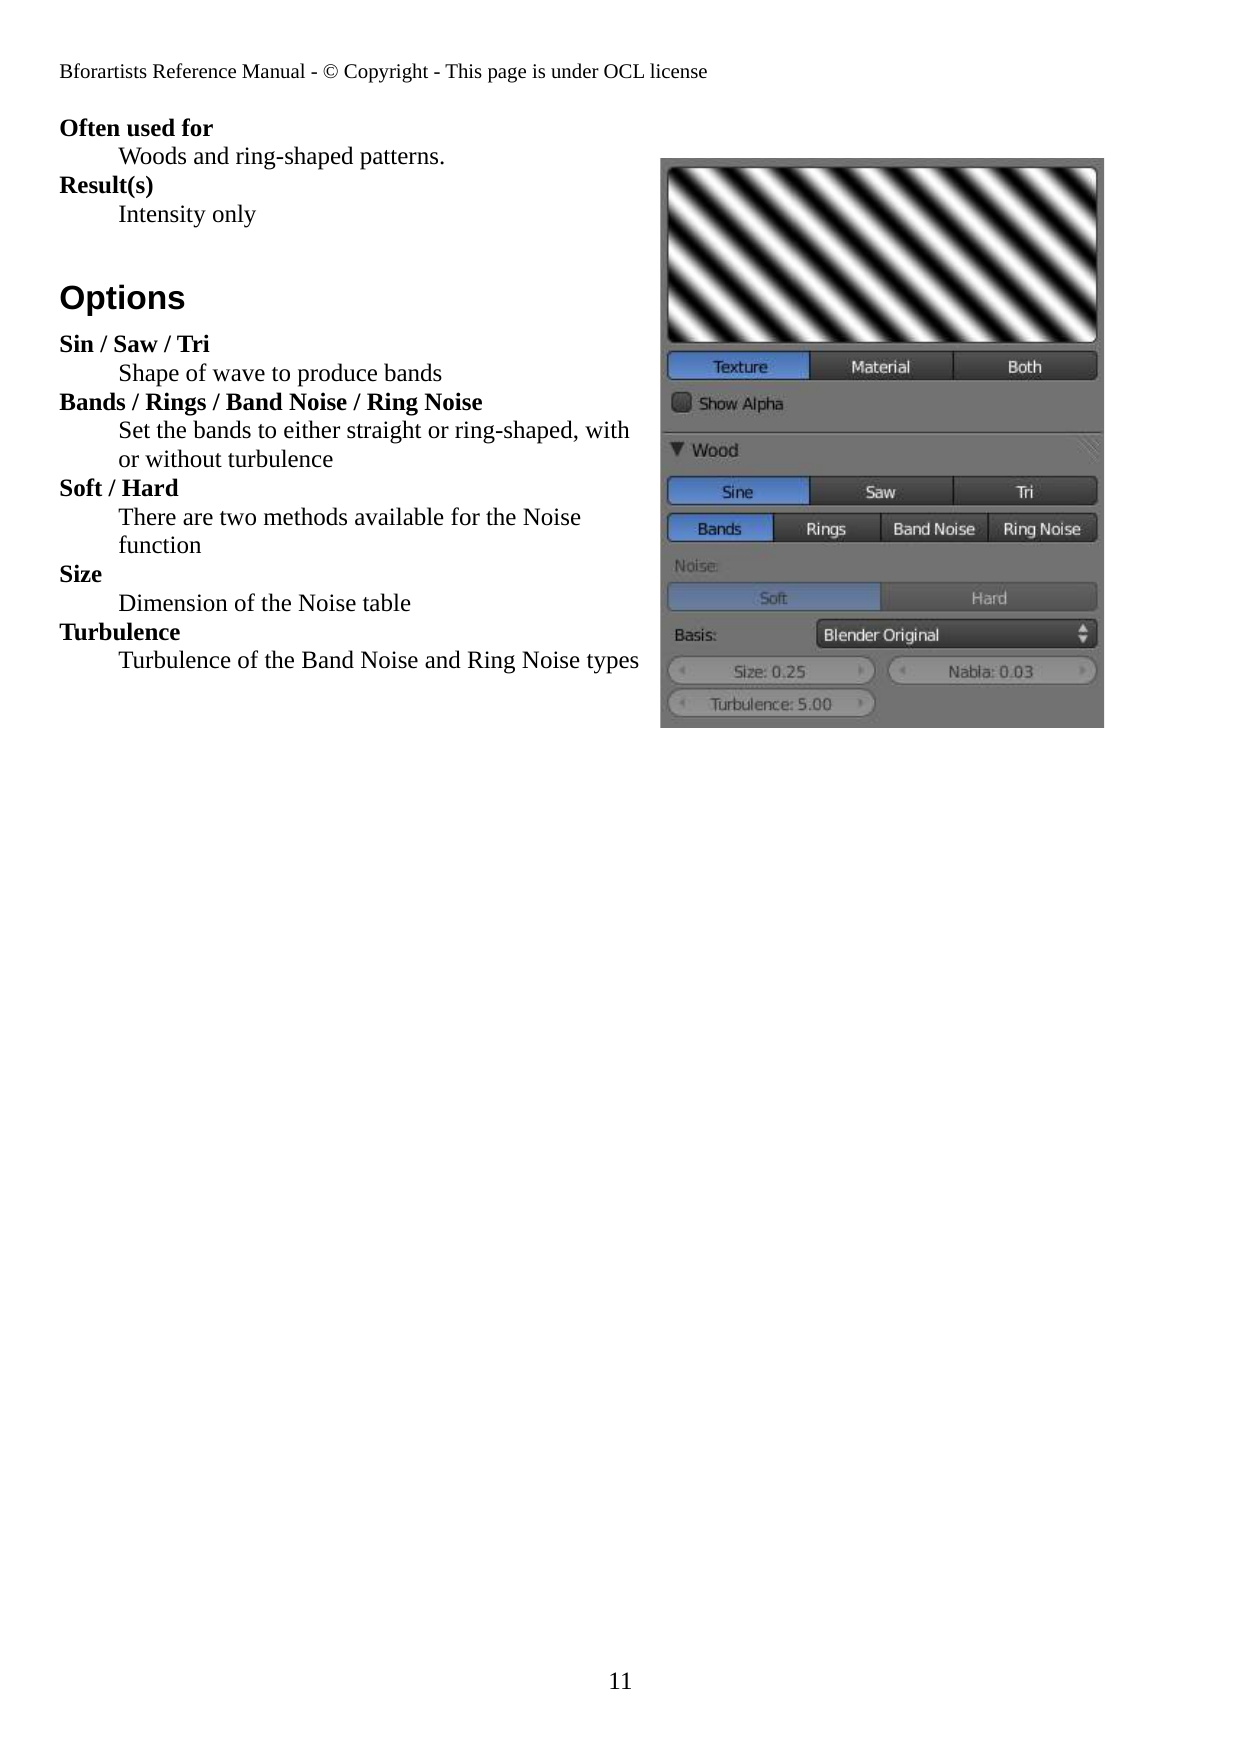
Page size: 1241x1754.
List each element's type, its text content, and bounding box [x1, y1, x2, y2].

list [1123, 415, 1181, 473]
subtitle Bands / Rings / Band Noise / Ring Noise [59, 387, 643, 415]
list [1123, 645, 1181, 674]
subtitle [1123, 170, 1181, 199]
list [1123, 199, 1181, 228]
picture [660, 158, 1105, 728]
list [1123, 588, 1181, 617]
list There are two methods available for the Noise function [118, 502, 643, 559]
subtitle Result(s) [59, 170, 643, 199]
subtitle Soft / Hard [59, 473, 643, 502]
subtitle Often used for [59, 113, 1181, 141]
list Turbulence of the Band Noise and Ring Noise types [118, 645, 643, 674]
subtitle Sin / Saw / Tri [59, 329, 643, 358]
subtitle Turbulence [59, 617, 643, 645]
list Woods and ring-shaped patterns. [118, 141, 643, 170]
subtitle Size [59, 559, 643, 588]
subtitle [1123, 559, 1181, 588]
subtitle Options [59, 278, 643, 317]
subtitle [1123, 278, 1181, 317]
subtitle [1123, 329, 1181, 358]
list Set the bands to either straight or ring-shaped, with or without turbulence [118, 415, 643, 473]
subtitle [1123, 473, 1181, 502]
list [1123, 502, 1181, 559]
list Intensity only [118, 199, 643, 228]
list [1123, 141, 1181, 170]
list Shape of wave to produce bands [118, 358, 643, 387]
subtitle [1123, 387, 1181, 415]
subtitle [644, 141, 1122, 745]
list Dimension of the Noise table [118, 588, 643, 617]
list [1123, 358, 1181, 387]
subtitle [1123, 617, 1181, 645]
